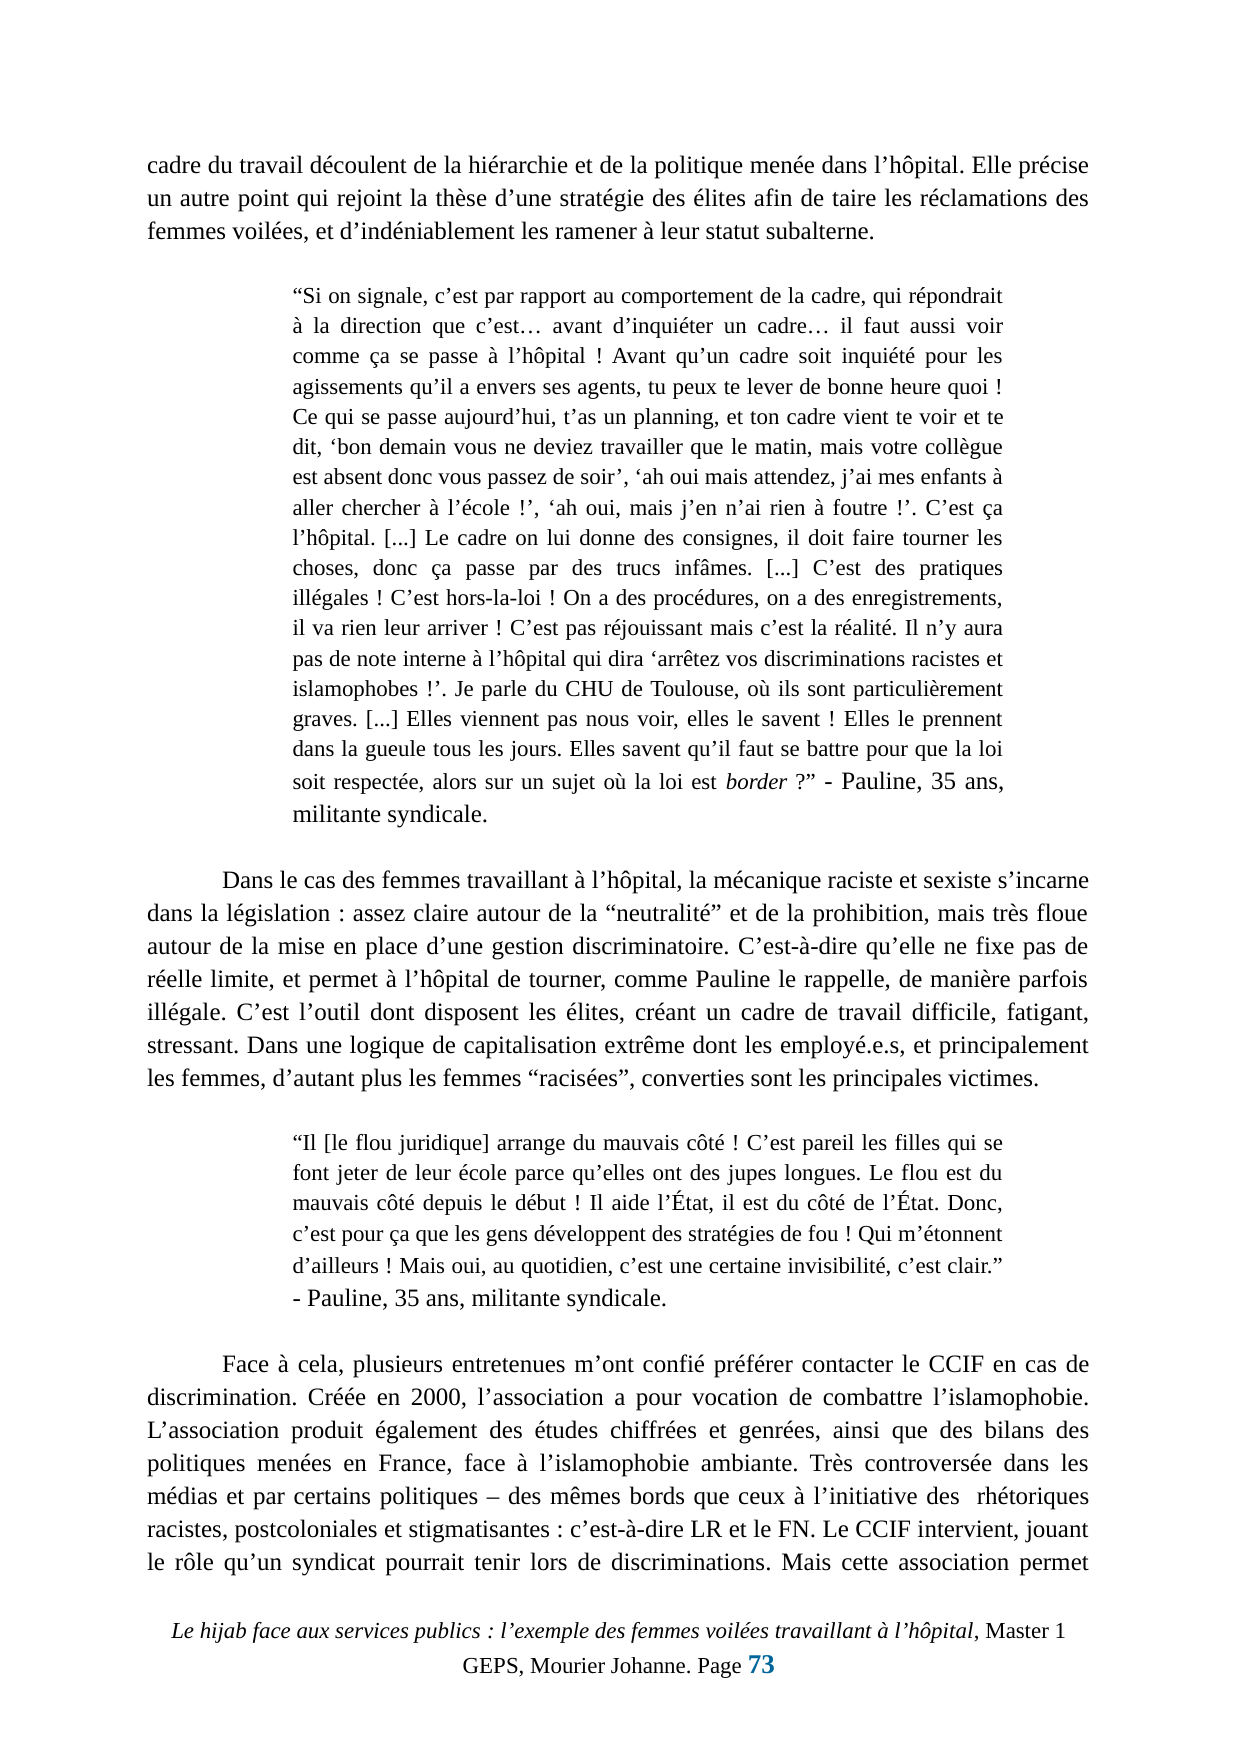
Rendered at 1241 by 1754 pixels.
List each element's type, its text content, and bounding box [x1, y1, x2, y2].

text Face à cela, plusieurs entretenues m’ont confié préférer contacter le CCIF en cas de discrimination. Créée en 2000, l’association a pour vocation de combattre l’islamophobie. L’association produit également des études chiffrées et genrées, ainsi que des bilans des politiques menées en France, face à l’islamophobie ambiante. Très controversée dans les médias et par certains politiques – des mêmes bords que ceux à l’initiative des rhétoriques racistes, postcoloniales et stigmatisantes : c’est-à-dire LR et le FN. Le CCIF intervient, jouant le rôle qu’un syndicat pourrait tenir lors de discriminations. Mais cette association permet [147, 1349, 1090, 1576]
text “Si on signale, c’est par rapport au comportement de la cadre, qui répondrait à la direction que c’est… avant d’inquiéter un cadre… il faut aussi voir comme ça se passe à l’hôpital ! Avant qu’un cadre soit inquiété pour les agissements qu’il a envers ses agents, tu peux te lever de bonne heure quoi ! Ce qui se passe aujourd’hui, t’as un planning, et ton cadre vient te voir et te dit, ‘bon demain vous ne deviez travailler que le matin, mais votre collègue est absent donc vous passez de soir’, ‘ah oui mais attendez, j’ai mes enfants à aller chercher à l’école !’, ‘ah oui, mais j’en n’ai rien à foutre !’. C’est ça l’hôpital. [...] Le cadre on lui donne des consignes, il doit faire tourner les choses, donc ça passe par des trucs infâmes. [...] C’est des pratiques illégales ! C’est hors-la-loi ! On a des procédures, on a des enregistrements, il va rien leur arriver ! C’est pas réjouissant mais c’est la réalité. Il n’y aura pas de note interne à l’hôpital qui dira ‘arrêtez vos discriminations racistes et islamophobes !’. Je parle du CHU de Toulouse, où ils sont particulièrement graves. [...] Elles viennent pas nous voir, elles le savent ! Elles le prennent dans la gueule tous les jours. Elles savent qu’il faut se battre pour que la loi soit respectée, alors sur un sujet où la loi est border ?” - Pauline, 35 ans, militante syndicale. [292, 282, 1004, 828]
text “Il [le flou juridique] arrange du mauvais côté ! C’est pareil les filles qui se font jeter de leur école parce qu’elles ont des jupes longues. Le flou est du mauvais côté depuis le début ! Il aide l’État, il est du côté de l’État. Donc, c’est pour ça que les gens développent des stratégies de fou ! Qui m’étonnent d’ailleurs ! Mais oui, au quotidien, c’est une certaine invisibilité, c’est clair.” - Pauline, 35 ans, militante syndicale. [292, 1129, 1004, 1312]
text Dans le cas des femmes travaillant à l’hôpital, la mécanique raciste et sexiste s’incarne dans la législation : assez claire autour de la “neutralité” et de la prohibition, mais très floue autour de la mise en place d’une gestion discriminatoire. C’est-à-dire qu’elle ne fixe pas de réelle limite, et permet à l’hôpital de tourner, comme Pauline le rappelle, de manière parfois illégale. C’est l’outil dont disposent les élites, créant un cadre de travail difficile, fatigant, stressant. Dans une logique de capitalisation extrême dont les employé.e.s, et principalement les femmes, d’autant plus les femmes “racisées”, converties sont les principales victimes. [147, 865, 1090, 1092]
text cadre du travail découlent de la hiérarchie et de la politique menée dans l’hôpital. Elle précise un autre point qui rejoint la thèse d’une stratégie des élites afin de taire les réclamations des femmes voilées, et d’indéniablement les ramener à leur statut subalterne. [147, 150, 1090, 245]
